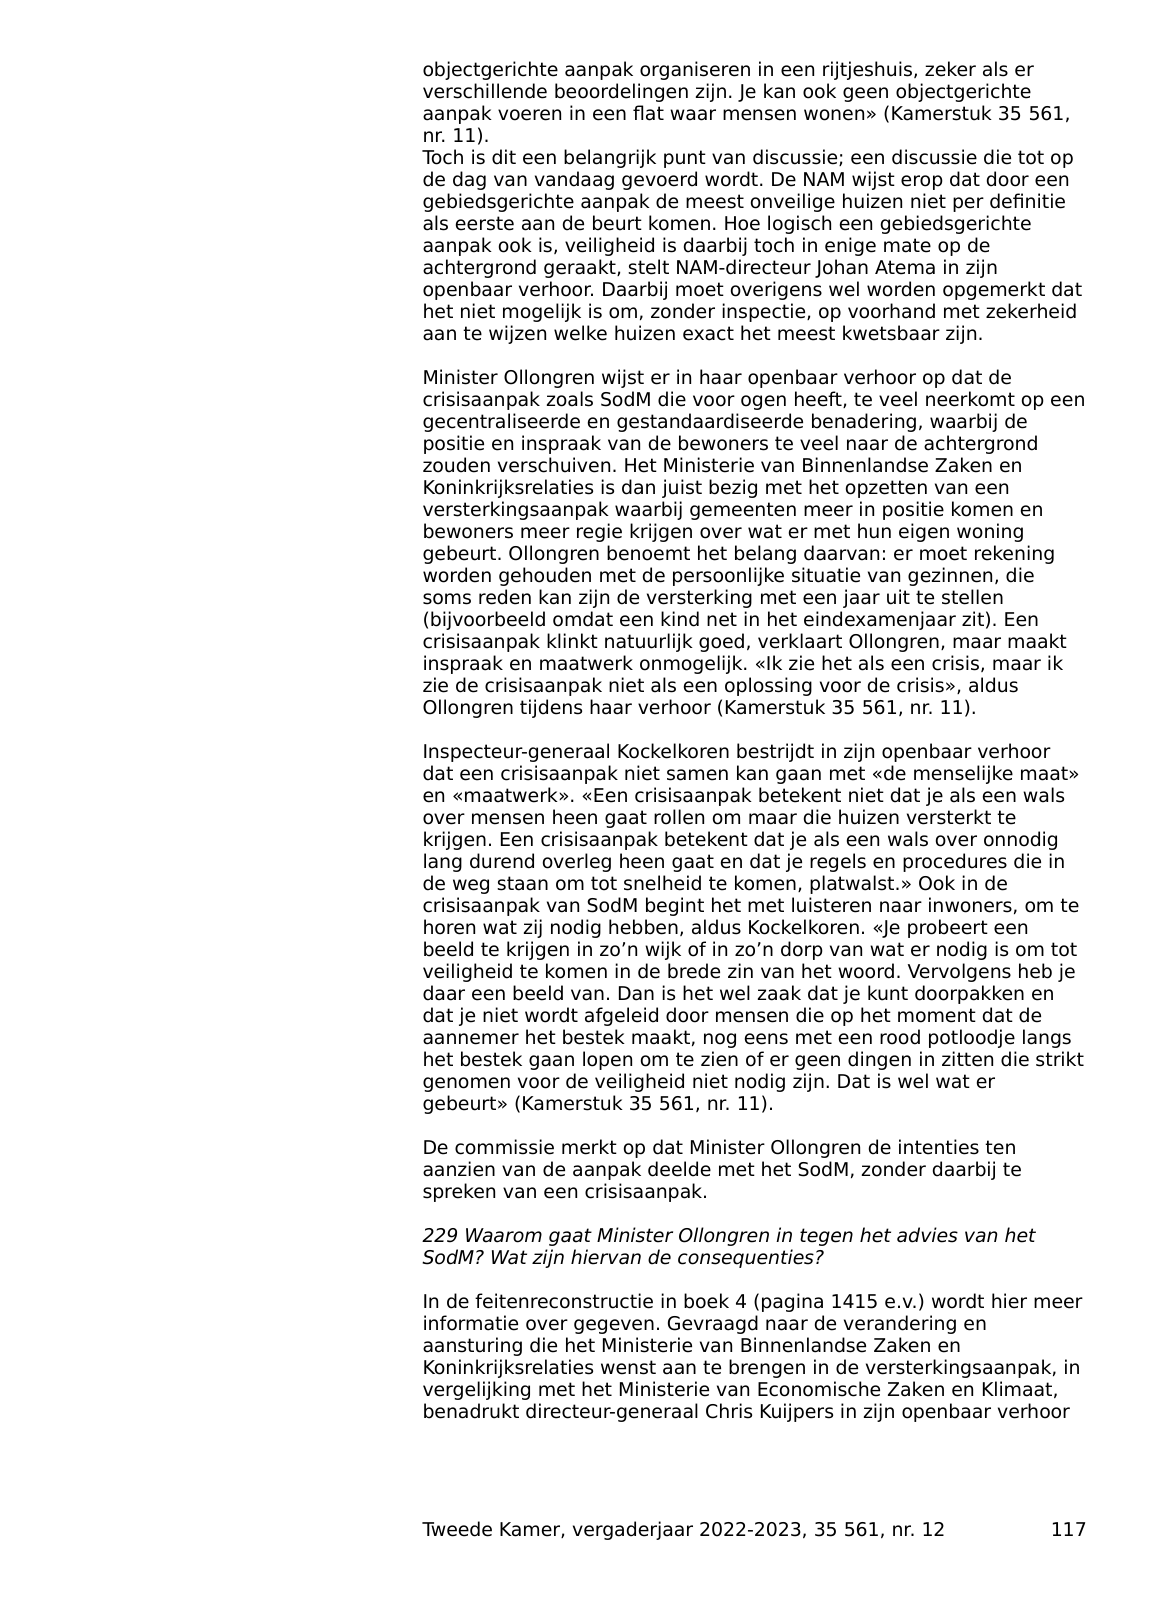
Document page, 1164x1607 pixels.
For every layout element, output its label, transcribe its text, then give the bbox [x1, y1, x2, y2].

text Inspecteur-generaal Kockelkoren bestrijdt in zijn openbaar verhoor dat een crisisaanpak niet samen kan gaan met «de menselijke maat» en «maatwerk». «Een crisisaanpak betekent niet dat je als een wals over mensen heen gaat rollen om maar die huizen versterkt te krijgen. Een crisisaanpak betekent dat je als een wals over onnodig lang durend overleg heen gaat en dat je regels en procedures die in de weg staan om tot snelheid te komen, platwalst.» Ook in de crisisaanpak van SodM begint het met luisteren naar inwoners, om te horen wat zij nodig hebben, aldus Kockelkoren. «Je probeert een beeld te krijgen in zo’n wijk of in zo’n dorp van wat er nodig is om tot veiligheid te komen in de brede zin van het woord. Vervolgens heb je daar een beeld van. Dan is het wel zaak dat je kunt doorpakken en dat je niet wordt afgeleid door mensen die op het moment dat de aannemer het bestek maakt, nog eens met een rood potloodje langs het bestek gaan lopen om te zien of er geen dingen in zitten die strikt genomen voor de veiligheid niet nodig zijn. Dat is wel wat er gebeurt» (Kamerstuk 35 561, nr. 11). [422, 741, 1087, 1114]
text De commissie merkt op dat Minister Ollongren de intenties ten aanzien van de aanpak deelde met het SodM, zonder daarbij te spreken van een crisisaanpak. [422, 1137, 1087, 1203]
subtitle 229 Waarom gaat Minister Ollongren in tegen het advies van het SodM? Wat zijn hiervan de consequenties? [422, 1225, 1087, 1269]
text Minister Ollongren wijst er in haar openbaar verhoor op dat de crisisaanpak zoals SodM die voor ogen heeft, te veel neerkomt op een gecentraliseerde en gestandaardiseerde benadering, waarbij de positie en inspraak van de bewoners te veel naar de achtergrond zouden verschuiven. Het Ministerie van Binnenlandse Zaken en Koninkrijksrelaties is dan juist bezig met het opzetten van een versterkingsaanpak waarbij gemeenten meer in positie komen en bewoners meer regie krijgen over wat er met hun eigen woning gebeurt. Ollongren benoemt het belang daarvan: er moet rekening worden gehouden met de persoonlijke situatie van gezinnen, die soms reden kan zijn de versterking met een jaar uit te stellen (bijvoorbeeld omdat een kind net in het eindexamenjaar zit). Een crisisaanpak klinkt natuurlijk goed, verklaart Ollongren, maar maakt inspraak en maatwerk onmogelijk. «Ik zie het als een crisis, maar ik zie de crisisaanpak niet als een oplossing voor de crisis», aldus Ollongren tijdens haar verhoor (Kamerstuk 35 561, nr. 11). [422, 367, 1087, 719]
text Toch is dit een belangrijk punt van discussie; een discussie die tot op de dag van vandaag gevoerd wordt. De NAM wijst erop dat door een gebiedsgerichte aanpak de meest onveilige huizen niet per definitie als eerste aan de beurt komen. Hoe logisch een gebiedsgerichte aanpak ook is, veiligheid is daarbij toch in enige mate op de achtergrond geraakt, stelt NAM-directeur Johan Atema in zijn openbaar verhoor. Daarbij moet overigens wel worden opgemerkt dat het niet mogelijk is om, zonder inspectie, op voorhand met zekerheid aan te wijzen welke huizen exact het meest kwetsbaar zijn. [422, 147, 1087, 345]
text In de feitenreconstructie in boek 4 (pagina 1415 e.v.) wordt hier meer informatie over gegeven. Gevraagd naar de verandering en aansturing die het Ministerie van Binnenlandse Zaken en Koninkrijksrelaties wenst aan te brengen in de versterkingsaanpak, in vergelijking met het Ministerie van Economische Zaken en Klimaat, benadrukt directeur-generaal Chris Kuijpers in zijn openbaar verhoor [422, 1291, 1087, 1423]
text objectgerichte aanpak organiseren in een rijtjeshuis, zeker als er verschillende beoordelingen zijn. Je kan ook geen objectgerichte aanpak voeren in een flat waar mensen wonen» (Kamerstuk 35 561, nr. 11). [422, 59, 1087, 147]
